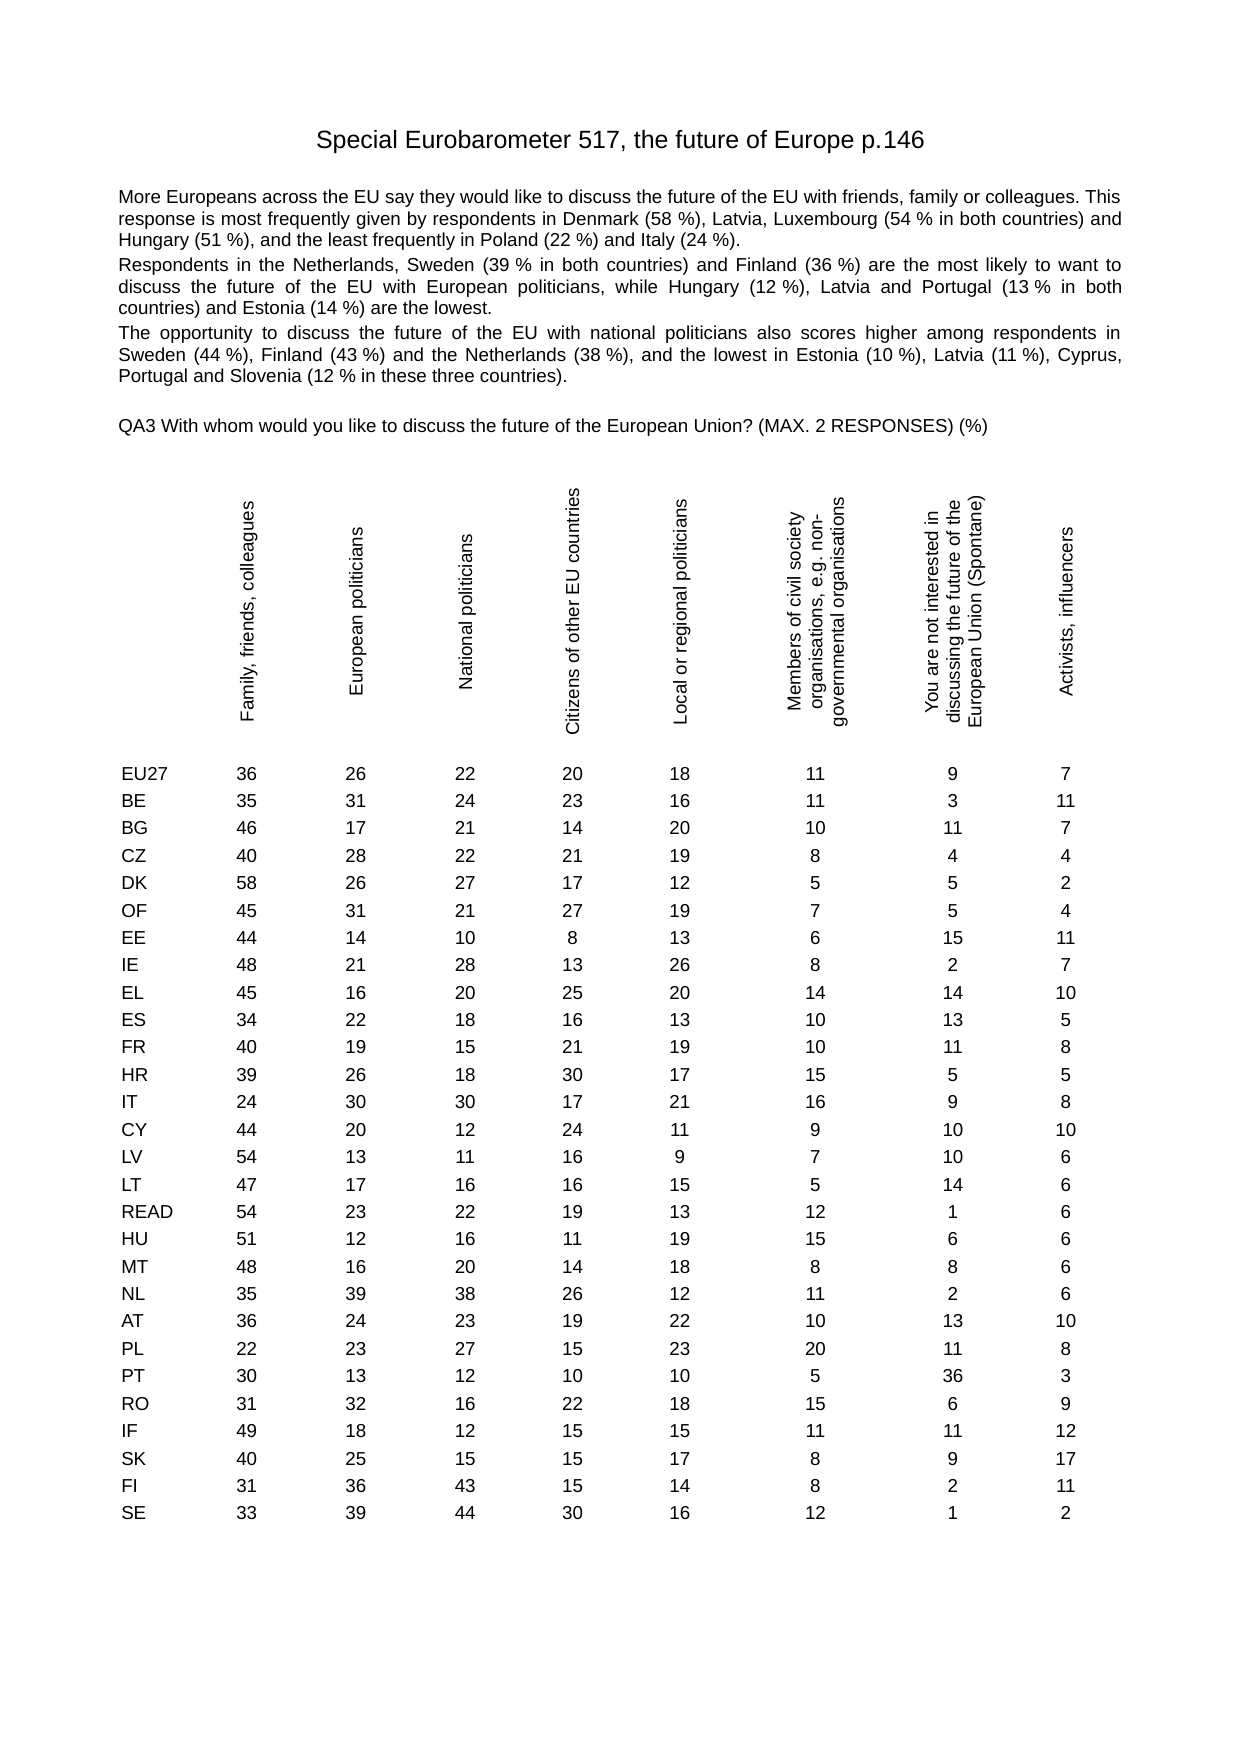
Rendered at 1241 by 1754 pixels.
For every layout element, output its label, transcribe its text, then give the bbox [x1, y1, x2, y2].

table_cell 31 [301, 787, 411, 814]
table_cell 30 [519, 1061, 625, 1088]
table_cell 15 [896, 924, 1009, 951]
table_cell 13 [519, 951, 625, 979]
table_cell 8 [519, 924, 625, 951]
table_cell 10 [1009, 1308, 1122, 1335]
table_cell 5 [1009, 1061, 1122, 1088]
table_cell 9 [896, 760, 1009, 787]
table_cell 22 [301, 1006, 411, 1033]
table_cell 20 [734, 1335, 896, 1362]
table_cell CY [118, 1116, 192, 1143]
table_cell 44 [411, 1499, 519, 1527]
table_cell 2 [896, 951, 1009, 979]
table_cell 13 [625, 1198, 734, 1225]
table_cell 48 [193, 951, 301, 979]
table_cell EU27 [118, 760, 192, 787]
table_cell DK [118, 869, 192, 896]
table_cell 22 [411, 842, 519, 869]
table_cell 20 [301, 1116, 411, 1143]
table_cell 17 [519, 1088, 625, 1116]
table_cell 26 [301, 1061, 411, 1088]
table_cell 8 [734, 951, 896, 979]
table_header Activists, influencers [1009, 464, 1122, 759]
table_cell 9 [896, 1444, 1009, 1472]
table_cell 10 [625, 1362, 734, 1389]
table_cell 5 [1009, 1006, 1122, 1033]
table_cell 8 [734, 1472, 896, 1499]
table_cell 30 [519, 1499, 625, 1527]
table_cell 32 [301, 1390, 411, 1417]
table_cell 22 [411, 760, 519, 787]
table_cell 15 [625, 1170, 734, 1198]
table_cell 15 [625, 1417, 734, 1444]
table_cell 22 [625, 1308, 734, 1335]
table_cell 31 [193, 1390, 301, 1417]
table_cell HR [118, 1061, 192, 1088]
table_cell 11 [896, 1417, 1009, 1444]
table_cell 36 [193, 760, 301, 787]
table_cell 6 [1009, 1143, 1122, 1170]
table_cell 17 [519, 869, 625, 896]
table_cell CZ [118, 842, 192, 869]
table_cell 11 [896, 814, 1009, 842]
table_cell 15 [519, 1417, 625, 1444]
table_cell 45 [193, 979, 301, 1006]
table_cell 6 [896, 1225, 1009, 1253]
table_cell 20 [519, 760, 625, 787]
table_cell 8 [734, 1444, 896, 1472]
table_cell 11 [734, 760, 896, 787]
table_cell 54 [193, 1198, 301, 1225]
table_cell 39 [193, 1061, 301, 1088]
table_cell 17 [625, 1061, 734, 1088]
table_cell OF [118, 896, 192, 924]
text More Europeans across the EU say they would like to discuss the future of the EU with friends, family or colleagues. This response is most frequently given by respondents in Denmark (58 %), Latvia, Luxembourg (54 % in both countries) and Hungary (51 %), and the least frequently in Poland (22 %) and Italy (24 %). [118, 186, 1122, 251]
table_cell 35 [193, 1280, 301, 1307]
table_cell 28 [301, 842, 411, 869]
table_cell 45 [193, 896, 301, 924]
table_cell 22 [411, 1198, 519, 1225]
table_cell 19 [625, 1034, 734, 1061]
table_cell 13 [301, 1362, 411, 1389]
table_cell 19 [519, 1308, 625, 1335]
table_cell 11 [896, 1335, 1009, 1362]
table_cell 11 [1009, 787, 1122, 814]
table_cell 1 [896, 1499, 1009, 1527]
table_cell 6 [1009, 1198, 1122, 1225]
table_cell 44 [193, 924, 301, 951]
table_cell 17 [1009, 1444, 1122, 1472]
table_cell 15 [734, 1390, 896, 1417]
table_cell 9 [734, 1116, 896, 1143]
table_cell PT [118, 1362, 192, 1389]
table_cell 2 [1009, 1499, 1122, 1527]
table_cell 12 [411, 1417, 519, 1444]
table_cell 17 [301, 1170, 411, 1198]
table_cell 16 [519, 1006, 625, 1033]
table_cell 11 [896, 1034, 1009, 1061]
table_cell 18 [411, 1006, 519, 1033]
table_cell 21 [301, 951, 411, 979]
table_cell FR [118, 1034, 192, 1061]
table_cell EL [118, 979, 192, 1006]
table_cell 1 [896, 1198, 1009, 1225]
table_cell 3 [1009, 1362, 1122, 1389]
table_cell 23 [519, 787, 625, 814]
table_cell 15 [519, 1335, 625, 1362]
table_cell 3 [896, 787, 1009, 814]
table_cell 26 [301, 869, 411, 896]
table_cell 6 [1009, 1225, 1122, 1253]
table_header Citizens of other EU countries [519, 464, 625, 759]
table_cell 15 [411, 1034, 519, 1061]
table_cell 24 [519, 1116, 625, 1143]
table_cell 18 [625, 760, 734, 787]
table_cell 18 [625, 1390, 734, 1417]
table_header Local or regional politicians [625, 464, 734, 759]
table_cell 27 [411, 869, 519, 896]
table_cell 16 [625, 787, 734, 814]
table_cell 7 [734, 896, 896, 924]
table_header You are not interested in discussing the future of the European Union (Spontane) [896, 464, 1009, 759]
table_cell 24 [193, 1088, 301, 1116]
table_cell 10 [1009, 1116, 1122, 1143]
table_cell 9 [1009, 1390, 1122, 1417]
table_cell 12 [625, 1280, 734, 1307]
table_cell 13 [896, 1308, 1009, 1335]
table_cell 26 [519, 1280, 625, 1307]
table_cell 48 [193, 1253, 301, 1280]
table_cell 7 [734, 1143, 896, 1170]
table_header Members of civil society organisations, e.g. non-governmental organisations [734, 464, 896, 759]
table_cell 10 [896, 1116, 1009, 1143]
table_cell 6 [1009, 1280, 1122, 1307]
table_cell 8 [1009, 1088, 1122, 1116]
table_cell IF [118, 1417, 192, 1444]
table_cell LV [118, 1143, 192, 1170]
table_cell 21 [625, 1088, 734, 1116]
table_header National politicians [411, 464, 519, 759]
table_cell 18 [301, 1417, 411, 1444]
table_cell 30 [411, 1088, 519, 1116]
table_cell 26 [625, 951, 734, 979]
table_cell 10 [411, 924, 519, 951]
table_cell 23 [301, 1335, 411, 1362]
table_cell 24 [301, 1308, 411, 1335]
table_cell LT [118, 1170, 192, 1198]
table_cell 22 [519, 1390, 625, 1417]
table_cell 10 [519, 1362, 625, 1389]
table_cell 30 [193, 1362, 301, 1389]
table_cell 2 [896, 1472, 1009, 1499]
table_cell 15 [519, 1472, 625, 1499]
table_cell 16 [519, 1143, 625, 1170]
table_cell 23 [411, 1308, 519, 1335]
table_cell 18 [625, 1253, 734, 1280]
table_cell 5 [734, 1362, 896, 1389]
table_cell 8 [896, 1253, 1009, 1280]
table_cell 5 [896, 896, 1009, 924]
table_cell 7 [1009, 760, 1122, 787]
table_cell 6 [734, 924, 896, 951]
table_cell 19 [519, 1198, 625, 1225]
table_cell 15 [734, 1225, 896, 1253]
table_cell 10 [734, 1006, 896, 1033]
table_cell 6 [1009, 1170, 1122, 1198]
table_header Family, friends, colleagues [193, 464, 301, 759]
table_cell 39 [301, 1280, 411, 1307]
table_cell 14 [625, 1472, 734, 1499]
table_cell 9 [625, 1143, 734, 1170]
table_cell 12 [625, 869, 734, 896]
table_cell 24 [411, 787, 519, 814]
table_cell 30 [301, 1088, 411, 1116]
table_cell 14 [896, 1170, 1009, 1198]
table_cell 17 [301, 814, 411, 842]
table_cell 7 [1009, 951, 1122, 979]
table_cell 16 [411, 1390, 519, 1417]
table_cell 10 [734, 1308, 896, 1335]
table_cell 31 [193, 1472, 301, 1499]
table_cell 11 [734, 1417, 896, 1444]
table_cell SK [118, 1444, 192, 1472]
table_cell 8 [734, 1253, 896, 1280]
table_cell 16 [519, 1170, 625, 1198]
table_cell 11 [519, 1225, 625, 1253]
table_cell 21 [519, 1034, 625, 1061]
table_cell 15 [519, 1444, 625, 1472]
table_cell 44 [193, 1116, 301, 1143]
table_cell 20 [411, 979, 519, 1006]
table_cell 18 [411, 1061, 519, 1088]
table_cell 36 [301, 1472, 411, 1499]
table_cell 40 [193, 1034, 301, 1061]
table_cell 12 [301, 1225, 411, 1253]
table_cell 5 [896, 1061, 1009, 1088]
table_cell RO [118, 1390, 192, 1417]
table_cell 21 [519, 842, 625, 869]
table_cell 6 [896, 1390, 1009, 1417]
table_cell 16 [625, 1499, 734, 1527]
table_cell 10 [734, 814, 896, 842]
table_cell 12 [411, 1116, 519, 1143]
table_cell 10 [896, 1143, 1009, 1170]
table_cell 26 [301, 760, 411, 787]
table_cell 13 [896, 1006, 1009, 1033]
table_cell IE [118, 951, 192, 979]
table_cell 12 [1009, 1417, 1122, 1444]
table_cell 22 [193, 1335, 301, 1362]
table_cell 21 [411, 896, 519, 924]
table_cell 9 [896, 1088, 1009, 1116]
text QA3 With whom would you like to discuss the future of the European Union? (MAX. 2 RESPONSES) (%) [118, 414, 1122, 436]
table_cell 19 [625, 842, 734, 869]
table_cell 11 [1009, 924, 1122, 951]
table_header [118, 464, 192, 759]
table_cell 31 [301, 896, 411, 924]
table_cell 23 [301, 1198, 411, 1225]
table_cell EE [118, 924, 192, 951]
table_cell 16 [301, 979, 411, 1006]
table_cell 21 [411, 814, 519, 842]
table_cell 4 [896, 842, 1009, 869]
table_cell 27 [411, 1335, 519, 1362]
table_cell AT [118, 1308, 192, 1335]
table_cell 14 [519, 1253, 625, 1280]
table_cell 12 [734, 1198, 896, 1225]
table_cell 11 [411, 1143, 519, 1170]
table_cell 17 [625, 1444, 734, 1472]
table_cell 8 [1009, 1034, 1122, 1061]
table_cell 14 [896, 979, 1009, 1006]
table_cell 43 [411, 1472, 519, 1499]
table_cell 4 [1009, 896, 1122, 924]
table_cell 35 [193, 787, 301, 814]
table_cell 28 [411, 951, 519, 979]
table_cell IT [118, 1088, 192, 1116]
table_cell 14 [519, 814, 625, 842]
table_cell 2 [1009, 869, 1122, 896]
table_cell 4 [1009, 842, 1122, 869]
table_cell 10 [734, 1034, 896, 1061]
table_cell ES [118, 1006, 192, 1033]
table_cell 13 [301, 1143, 411, 1170]
table_cell 25 [519, 979, 625, 1006]
table_cell 54 [193, 1143, 301, 1170]
table_cell 51 [193, 1225, 301, 1253]
table_cell SE [118, 1499, 192, 1527]
table_header European politicians [301, 464, 411, 759]
table_cell 14 [734, 979, 896, 1006]
text Respondents in the Netherlands, Sweden (39 % in both countries) and Finland (36 %) are the most likely to want to discuss the future of the EU with European politicians, while Hungary (12 %), Latvia and Portugal (13 % in both countries) and Estonia (14 %) are the lowest. [118, 254, 1122, 319]
table_cell 12 [734, 1499, 896, 1527]
table_cell 5 [896, 869, 1009, 896]
table_cell 40 [193, 842, 301, 869]
table_cell 14 [301, 924, 411, 951]
table_cell 19 [625, 896, 734, 924]
table_cell 20 [625, 814, 734, 842]
table_cell 16 [411, 1170, 519, 1198]
table_cell 8 [1009, 1335, 1122, 1362]
table_cell 2 [896, 1280, 1009, 1307]
table_cell 40 [193, 1444, 301, 1472]
table_cell 36 [896, 1362, 1009, 1389]
table_cell 20 [411, 1253, 519, 1280]
table_cell BG [118, 814, 192, 842]
table_cell FI [118, 1472, 192, 1499]
table_cell 15 [411, 1444, 519, 1472]
table_cell PL [118, 1335, 192, 1362]
table_cell 13 [625, 924, 734, 951]
table_cell 33 [193, 1499, 301, 1527]
table_cell 11 [1009, 1472, 1122, 1499]
table_cell BE [118, 787, 192, 814]
table_cell 5 [734, 1170, 896, 1198]
table_cell 12 [411, 1362, 519, 1389]
table_cell 11 [734, 1280, 896, 1307]
table_cell 16 [411, 1225, 519, 1253]
table_cell 16 [301, 1253, 411, 1280]
table_cell 10 [1009, 979, 1122, 1006]
table_cell 58 [193, 869, 301, 896]
table_cell 23 [625, 1335, 734, 1362]
table_cell 27 [519, 896, 625, 924]
table_cell 15 [734, 1061, 896, 1088]
table_cell 20 [625, 979, 734, 1006]
table_cell 46 [193, 814, 301, 842]
table_cell 7 [1009, 814, 1122, 842]
table_cell MT [118, 1253, 192, 1280]
table_cell 25 [301, 1444, 411, 1472]
table_cell 34 [193, 1006, 301, 1033]
table_cell 16 [734, 1088, 896, 1116]
table_cell READ [118, 1198, 192, 1225]
table_cell 49 [193, 1417, 301, 1444]
table_cell 47 [193, 1170, 301, 1198]
table_cell NL [118, 1280, 192, 1307]
table_cell 36 [193, 1308, 301, 1335]
text The opportunity to discuss the future of the EU with national politicians also scores higher among respondents in Sweden (44 %), Finland (43 %) and the Netherlands (38 %), and the lowest in Estonia (10 %), Latvia (11 %), Cyprus, Portugal and Slovenia (12 % in these three countries). [118, 322, 1122, 387]
table_cell 39 [301, 1499, 411, 1527]
table_cell 5 [734, 869, 896, 896]
table_cell HU [118, 1225, 192, 1253]
table_cell 11 [734, 787, 896, 814]
table_cell 13 [625, 1006, 734, 1033]
table_cell 8 [734, 842, 896, 869]
table_cell 11 [625, 1116, 734, 1143]
table_cell 6 [1009, 1253, 1122, 1280]
table_cell 19 [625, 1225, 734, 1253]
table_cell 38 [411, 1280, 519, 1307]
table_cell 19 [301, 1034, 411, 1061]
